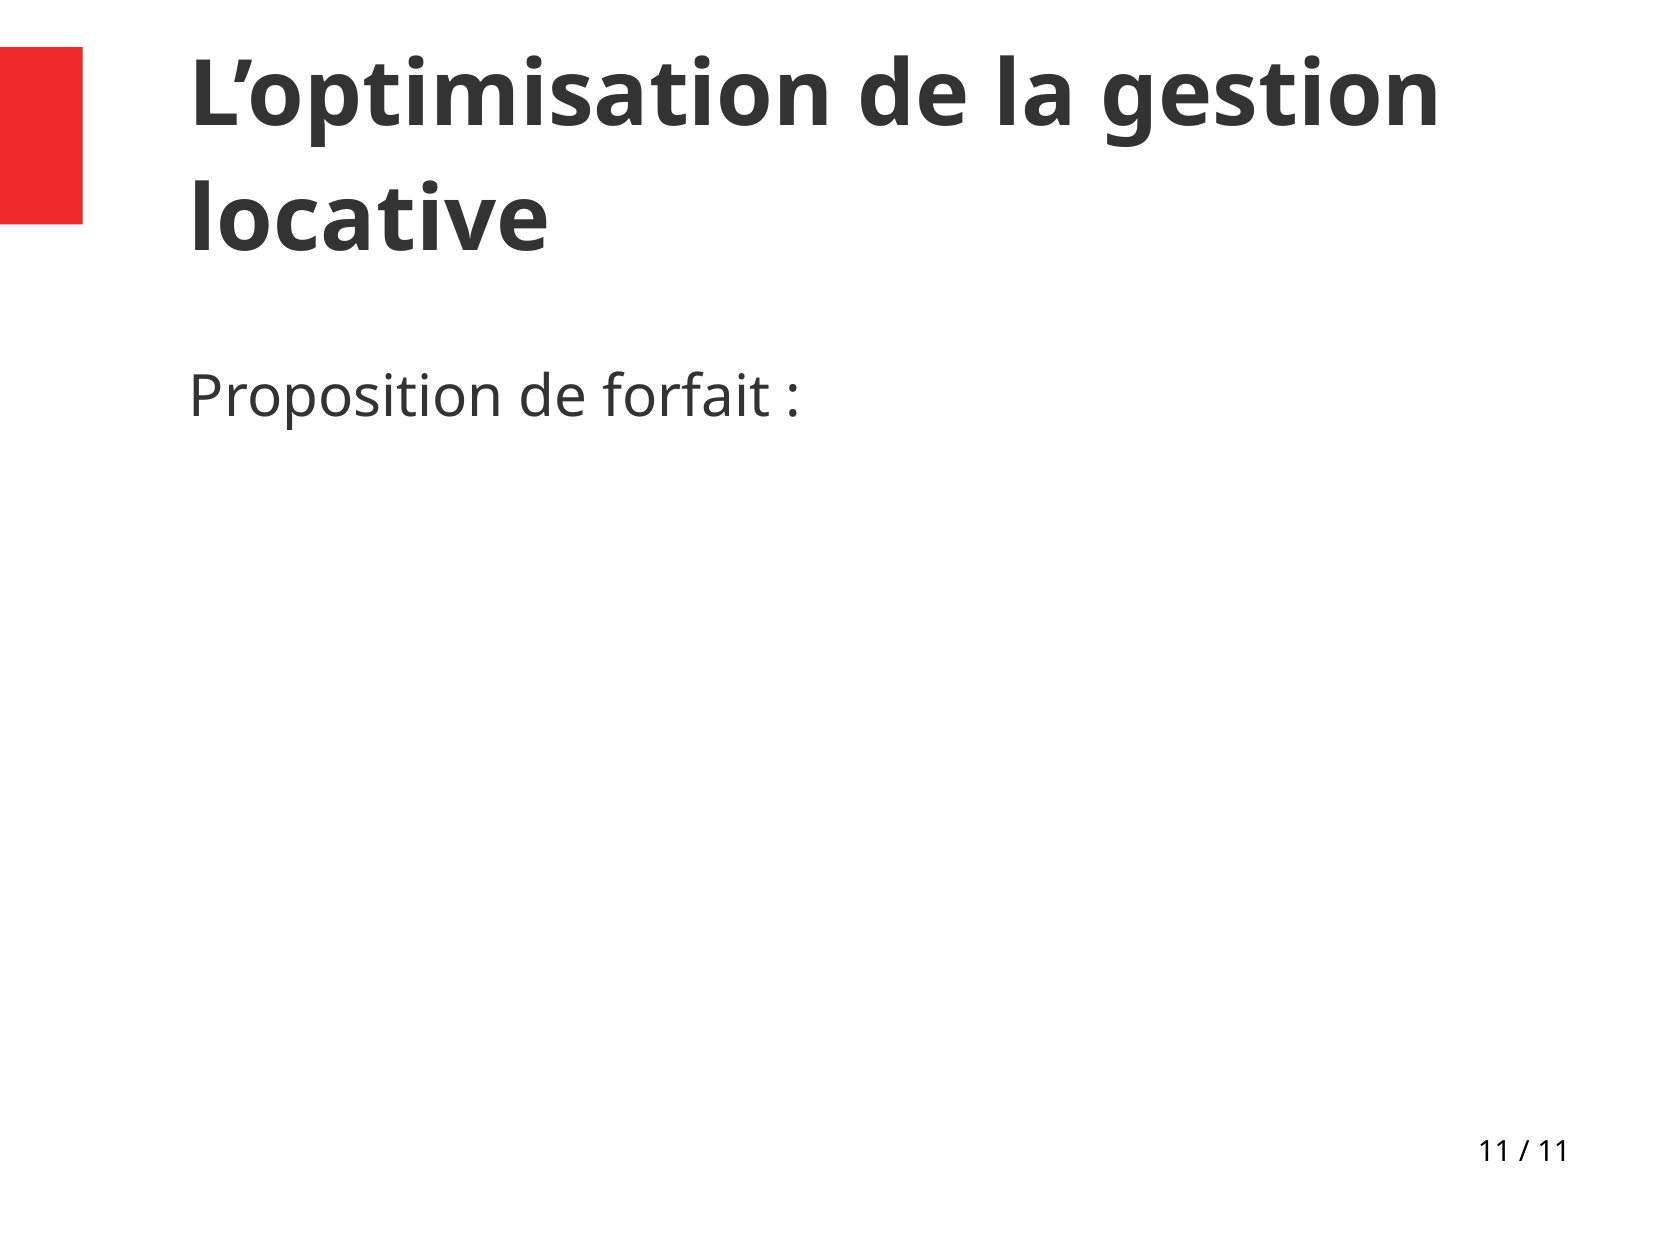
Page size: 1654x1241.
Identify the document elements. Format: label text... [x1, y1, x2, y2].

list Proposition de forfait : [118, 354, 1536, 1074]
title L’optimisation de la gestion locative [118, 27, 1571, 278]
